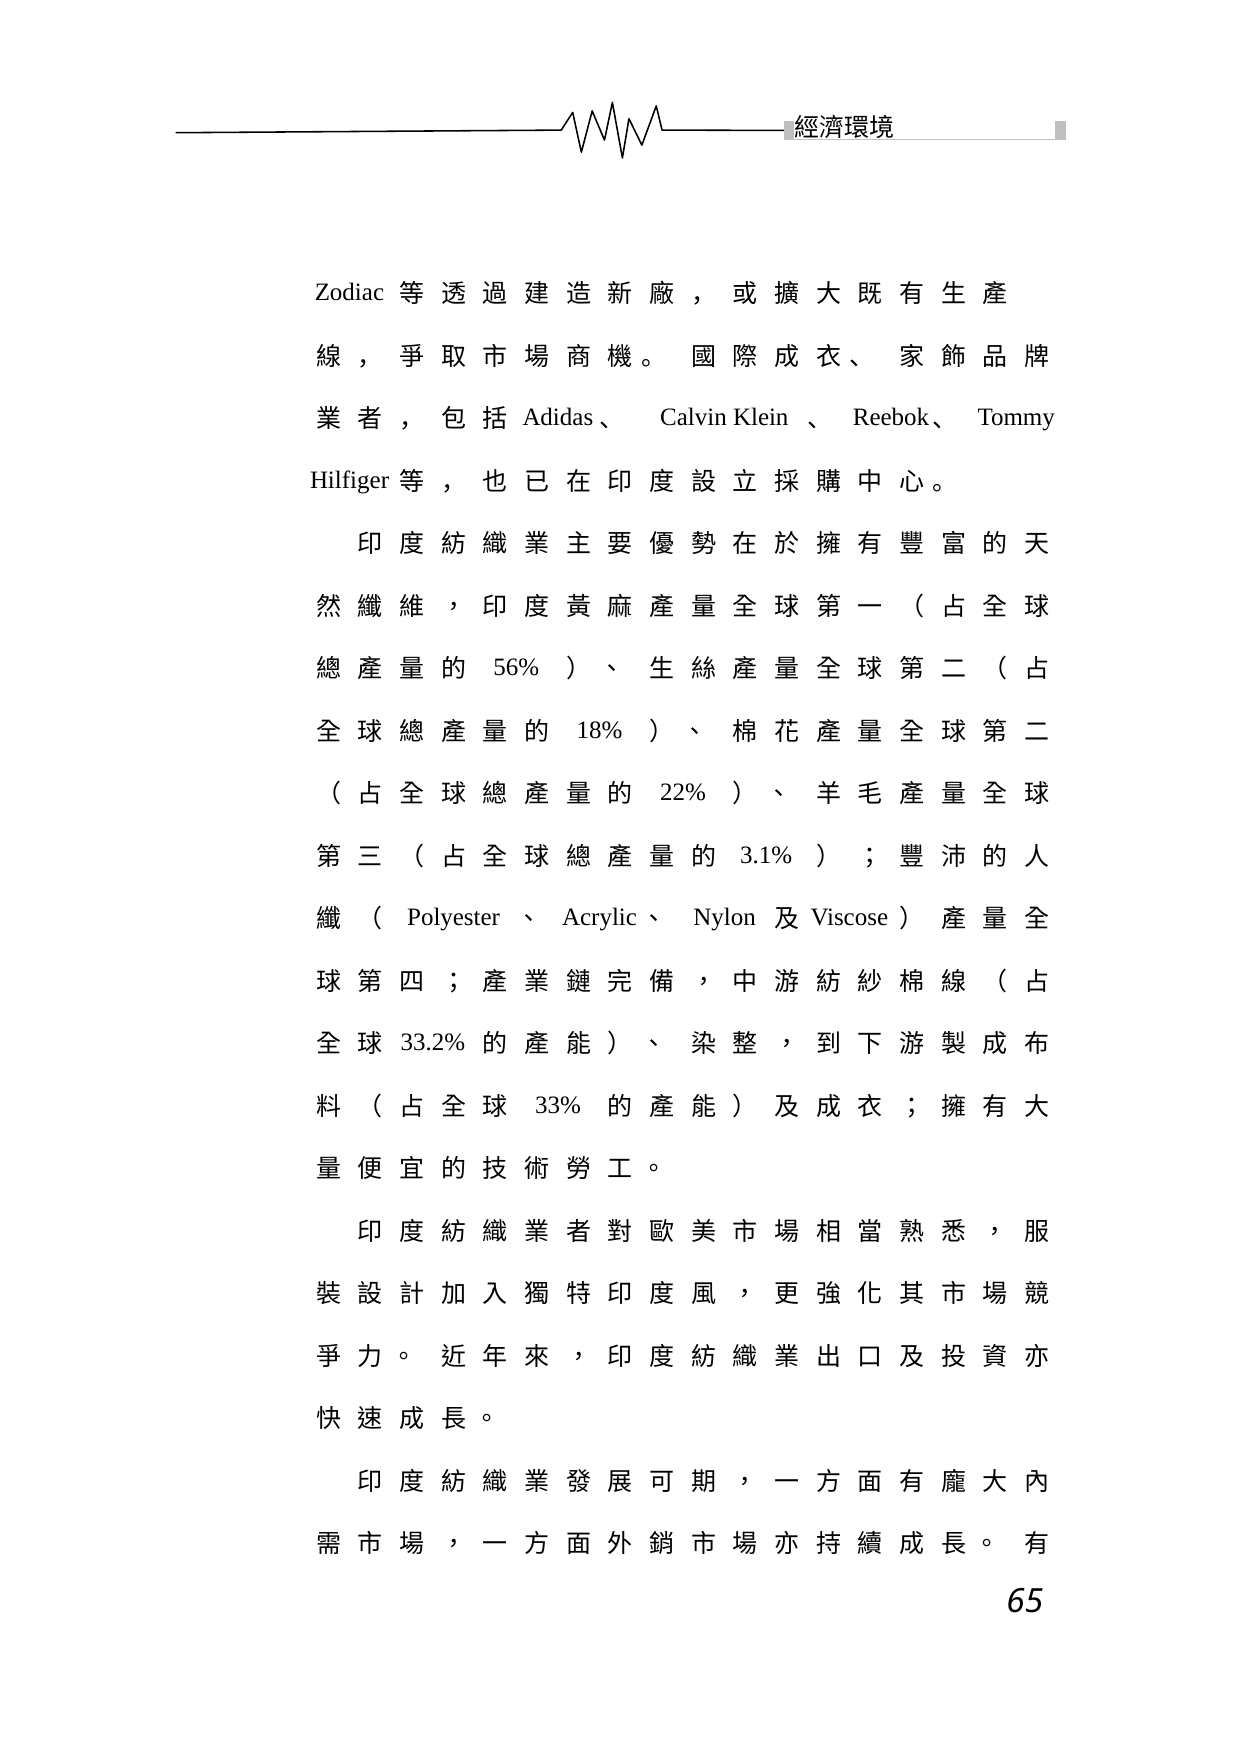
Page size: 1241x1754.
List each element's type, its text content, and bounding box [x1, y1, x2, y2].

text Zodiac等透過建造新廠，或擴大既有生產線，爭取市場商機。國際成衣、家飾品牌業者，包括Adidas、Calvin Klein、Reebok、Tommy Hilfiger等，也已在印度設立採購中心。 [281, 250, 1058, 500]
text 印度紡織業發展可期，一方面有龐大內需市場，一方面外銷市場亦持續成長。有 [281, 1438, 1058, 1563]
text 印度紡織業者對歐美市場相當熟悉，服裝設計加入獨特印度風，更強化其市場競爭力。近年來，印度紡織業出口及投資亦快速成長。 [281, 1188, 1058, 1438]
text 印度紡織業主要優勢在於擁有豐富的天然纖維，印度黃麻產量全球第一（占全球總產量的56%）、生絲產量全球第二（占全球總產量的18%）、棉花產量全球第二（占全球總產量的22%）、羊毛產量全球第三（占全球總產量的3.1%）；豐沛的人纖（Polyester、Acrylic、Nylon及Viscose）產量全球第四；產業鏈完備，中游紡紗棉線（占全球33.2%的產能）、染整，到下游製成布料（占全球33%的產能）及成衣；擁有大量便宜的技術勞工。 [281, 500, 1058, 1188]
